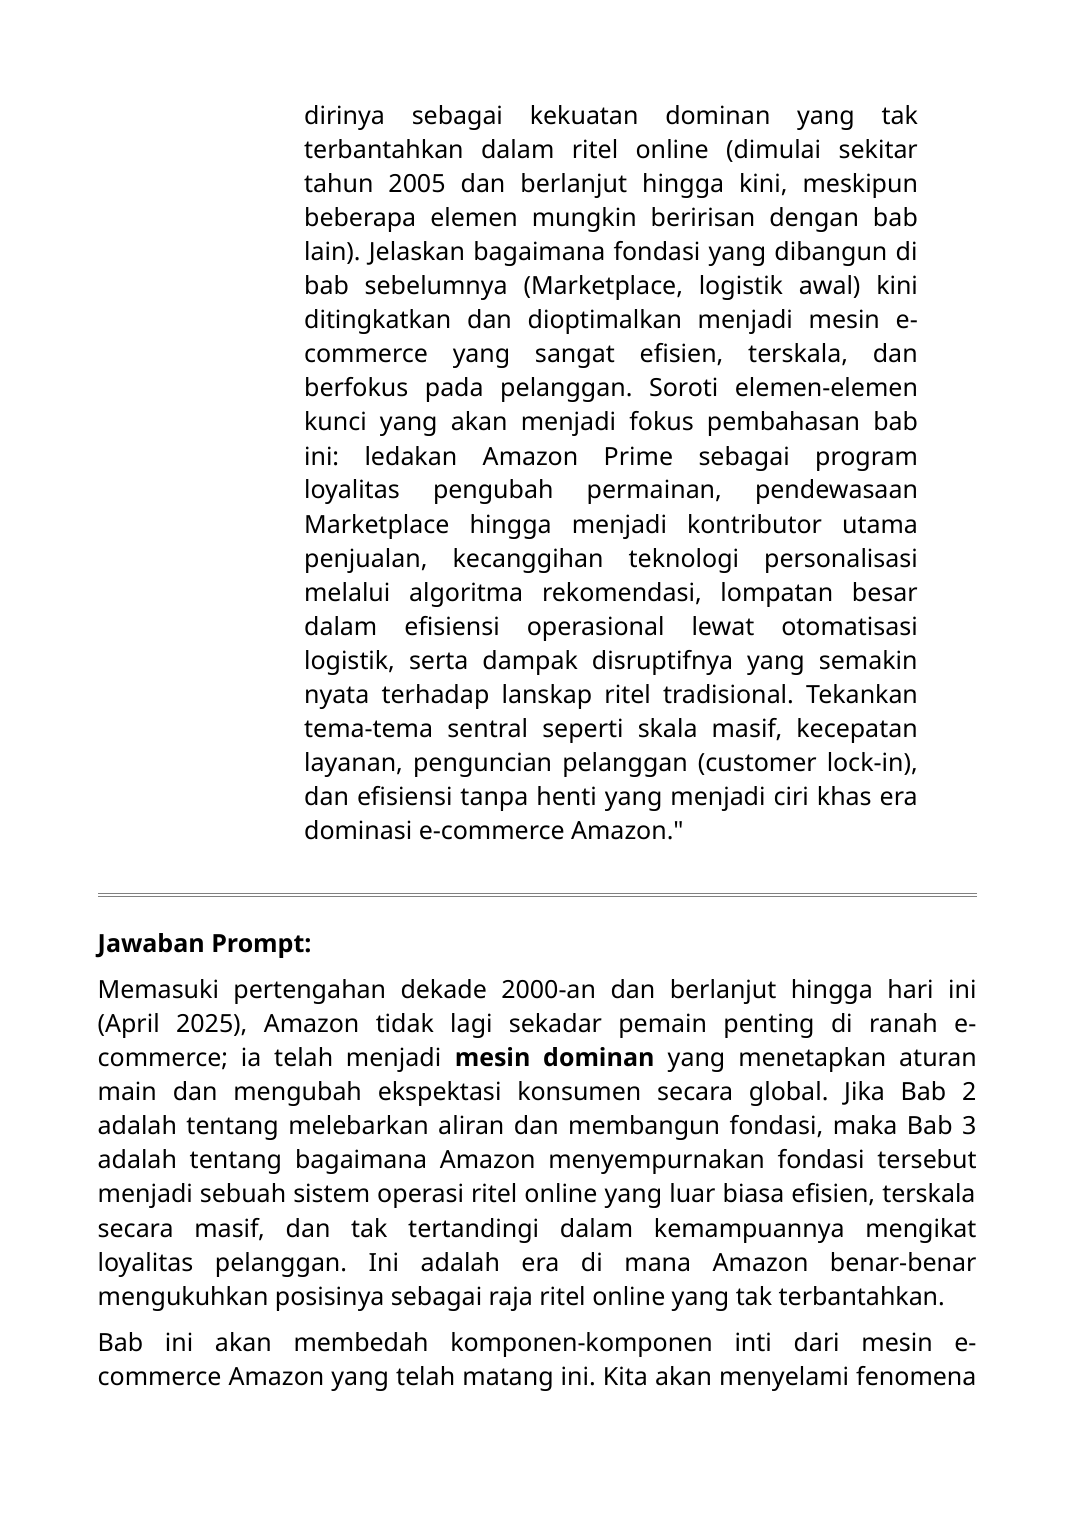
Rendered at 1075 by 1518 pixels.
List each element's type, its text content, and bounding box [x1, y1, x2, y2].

text Memasuki pertengahan dekade 2000-an dan berlanjut hingga hari ini (April 2025), Amazon tidak lagi sekadar pemain penting di ranah e-commerce; ia telah menjadi mesin dominan yang menetapkan aturan main dan mengubah ekspektasi konsumen secara global. Jika Bab 2 adalah tentang melebarkan aliran dan membangun fondasi, maka Bab 3 adalah tentang bagaimana Amazon menyempurnakan fondasi tersebut menjadi sebuah sistem operasi ritel online yang luar biasa efisien, terskala secara masif, dan tak tertandingi dalam kemampuannya mengikat loyalitas pelanggan. Ini adalah era di mana Amazon benar-benar mengukuhkan posisinya sebagai raja ritel online yang tak terbantahkan. [97, 972, 977, 1312]
list dirinya sebagai kekuatan dominan yang tak terbantahkan dalam ritel online (dimulai sekitar tahun 2005 dan berlanjut hingga kini, meskipun beberapa elemen mungkin beririsan dengan bab lain). Jelaskan bagaimana fondasi yang dibangun di bab sebelumnya (Marketplace, logistik awal) kini ditingkatkan dan dioptimalkan menjadi mesin e-commerce yang sangat efisien, terskala, dan berfokus pada pelanggan. Soroti elemen-elemen kunci yang akan menjadi fokus pembahasan bab ini: ledakan Amazon Prime sebagai program loyalitas pengubah permainan, pendewasaan Marketplace hingga menjadi kontributor utama penjualan, kecanggihan teknologi personalisasi melalui algoritma rekomendasi, lompatan besar dalam efisiensi operasional lewat otomatisasi logistik, serta dampak disruptifnya yang semakin nyata terhadap lanskap ritel tradisional. Tekankan tema-tema sentral seperti skala masif, kecepatan layanan, penguncian pelanggan (customer lock-in), dan efisiensi tanpa henti yang menjadi ciri khas era dominasi e-commerce Amazon." [274, 97, 918, 847]
text Jawaban Prompt: [97, 925, 977, 959]
text Bab ini akan membedah komponen-komponen inti dari mesin e-commerce Amazon yang telah matang ini. Kita akan menyelami fenomena [97, 1325, 977, 1393]
